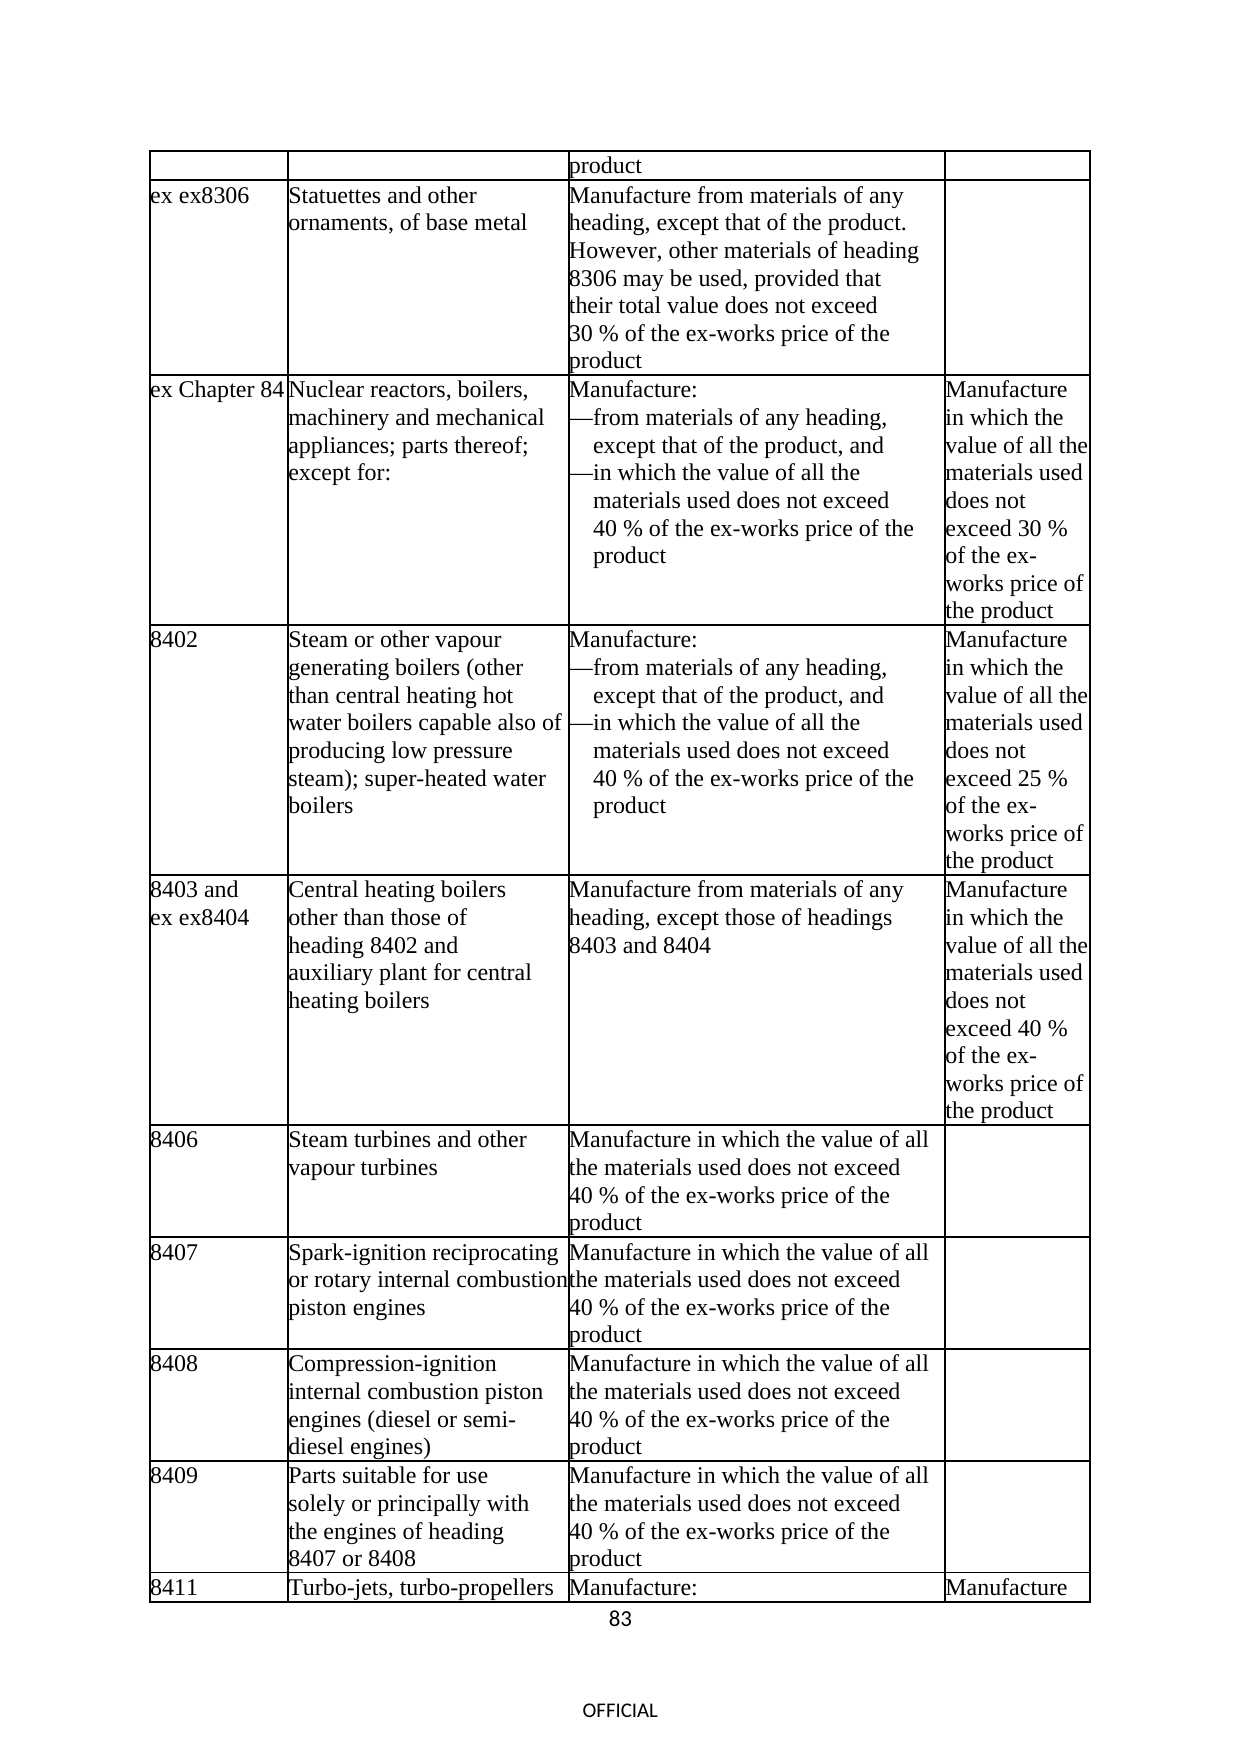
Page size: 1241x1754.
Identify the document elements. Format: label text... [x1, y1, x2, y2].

table_header — [570, 653, 593, 708]
table_cell 8402 [151, 626, 287, 874]
table_cell Central heating boilers other than those of heading 8402 and auxiliary plant for central heating boilers [289, 876, 568, 1124]
table_cell [946, 152, 1089, 179]
table_cell Manufacture [946, 1573, 1089, 1601]
table_header in which the value of all the materials used does not exceed 40 % of the ex-works price of the product [593, 708, 944, 819]
table_cell Spark-ignition reciprocating or rotary internal combustion piston engines [289, 1238, 568, 1348]
table_header — [570, 403, 593, 458]
table_cell Manufacture: [570, 376, 944, 624]
table_cell ex ex8306 [151, 181, 287, 374]
table_cell Manufacture: [570, 626, 944, 874]
table_cell Turbo-jets, turbo-propellers [289, 1573, 568, 1601]
table_cell 8411 [151, 1573, 287, 1601]
table_cell ex Chapter 84 [151, 376, 287, 624]
table_header in which the value of all the materials used does not exceed 40 % of the ex-works price of the product [593, 458, 944, 569]
table_cell Manufacture in which the value of all the materials used does not exceed 30 % of the ex-works price of the product [946, 376, 1089, 624]
table_cell Parts suitable for use solely or principally with the engines of heading 8407 or 8408 [289, 1462, 568, 1572]
table_cell 8403 and ex ex8404 [151, 876, 287, 1124]
table_cell [151, 152, 287, 179]
table_cell Steam or other vapour generating boilers (other than central heating hot water boilers capable also of producing low pressure steam); super-heated water boilers [289, 626, 568, 874]
table_cell Manufacture in which the value of all the materials used does not exceed 25 % of the ex-works price of the product [946, 626, 1089, 874]
table_cell Manufacture from materials of any heading, except those of headings 8403 and 8404 [570, 876, 944, 1124]
table_cell 8406 [151, 1126, 287, 1236]
table_cell Steam turbines and other vapour turbines [289, 1126, 568, 1236]
table_cell Manufacture in which the value of all the materials used does not exceed 40 % of the ex-works price of the product [570, 1462, 944, 1572]
table_cell 8407 [151, 1238, 287, 1348]
table_cell Manufacture in which the value of all the materials used does not exceed 40 % of the ex-works price of the product [570, 1238, 944, 1348]
table_cell Statuettes and other ornaments, of base metal [289, 181, 568, 374]
table_cell Nuclear reactors, boilers, machinery and mechanical appliances; parts thereof; except for: [289, 376, 568, 624]
table_cell Manufacture in which the value of all the materials used does not exceed 40 % of the ex-works price of the product [946, 876, 1089, 1124]
table_cell [946, 1126, 1089, 1236]
table_cell [946, 1462, 1089, 1572]
table_cell Manufacture in which the value of all the materials used does not exceed 40 % of the ex-works price of the product [570, 1126, 944, 1236]
table_header — [570, 708, 593, 819]
table_cell [946, 1238, 1089, 1348]
table_cell Manufacture in which the value of all the materials used does not exceed 40 % of the ex-works price of the product [570, 1350, 944, 1460]
table_cell [946, 181, 1089, 374]
table_header — [570, 458, 593, 569]
table_cell 8409 [151, 1462, 287, 1572]
table_cell [946, 1350, 1089, 1460]
table_cell Manufacture: [570, 1573, 944, 1601]
table_cell product [570, 152, 944, 179]
table_cell 8408 [151, 1350, 287, 1460]
table_cell Manufacture from materials of any heading, except that of the product. However, other materials of heading 8306 may be used, provided that their total value does not exceed 30 % of the ex-works price of the product [570, 181, 944, 374]
table_header from materials of any heading, except that of the product, and [593, 403, 944, 458]
table_header from materials of any heading, except that of the product, and [593, 653, 944, 708]
table_cell [289, 152, 568, 179]
table_cell Compression-ignition internal combustion piston engines (diesel or semi-diesel engines) [289, 1350, 568, 1460]
